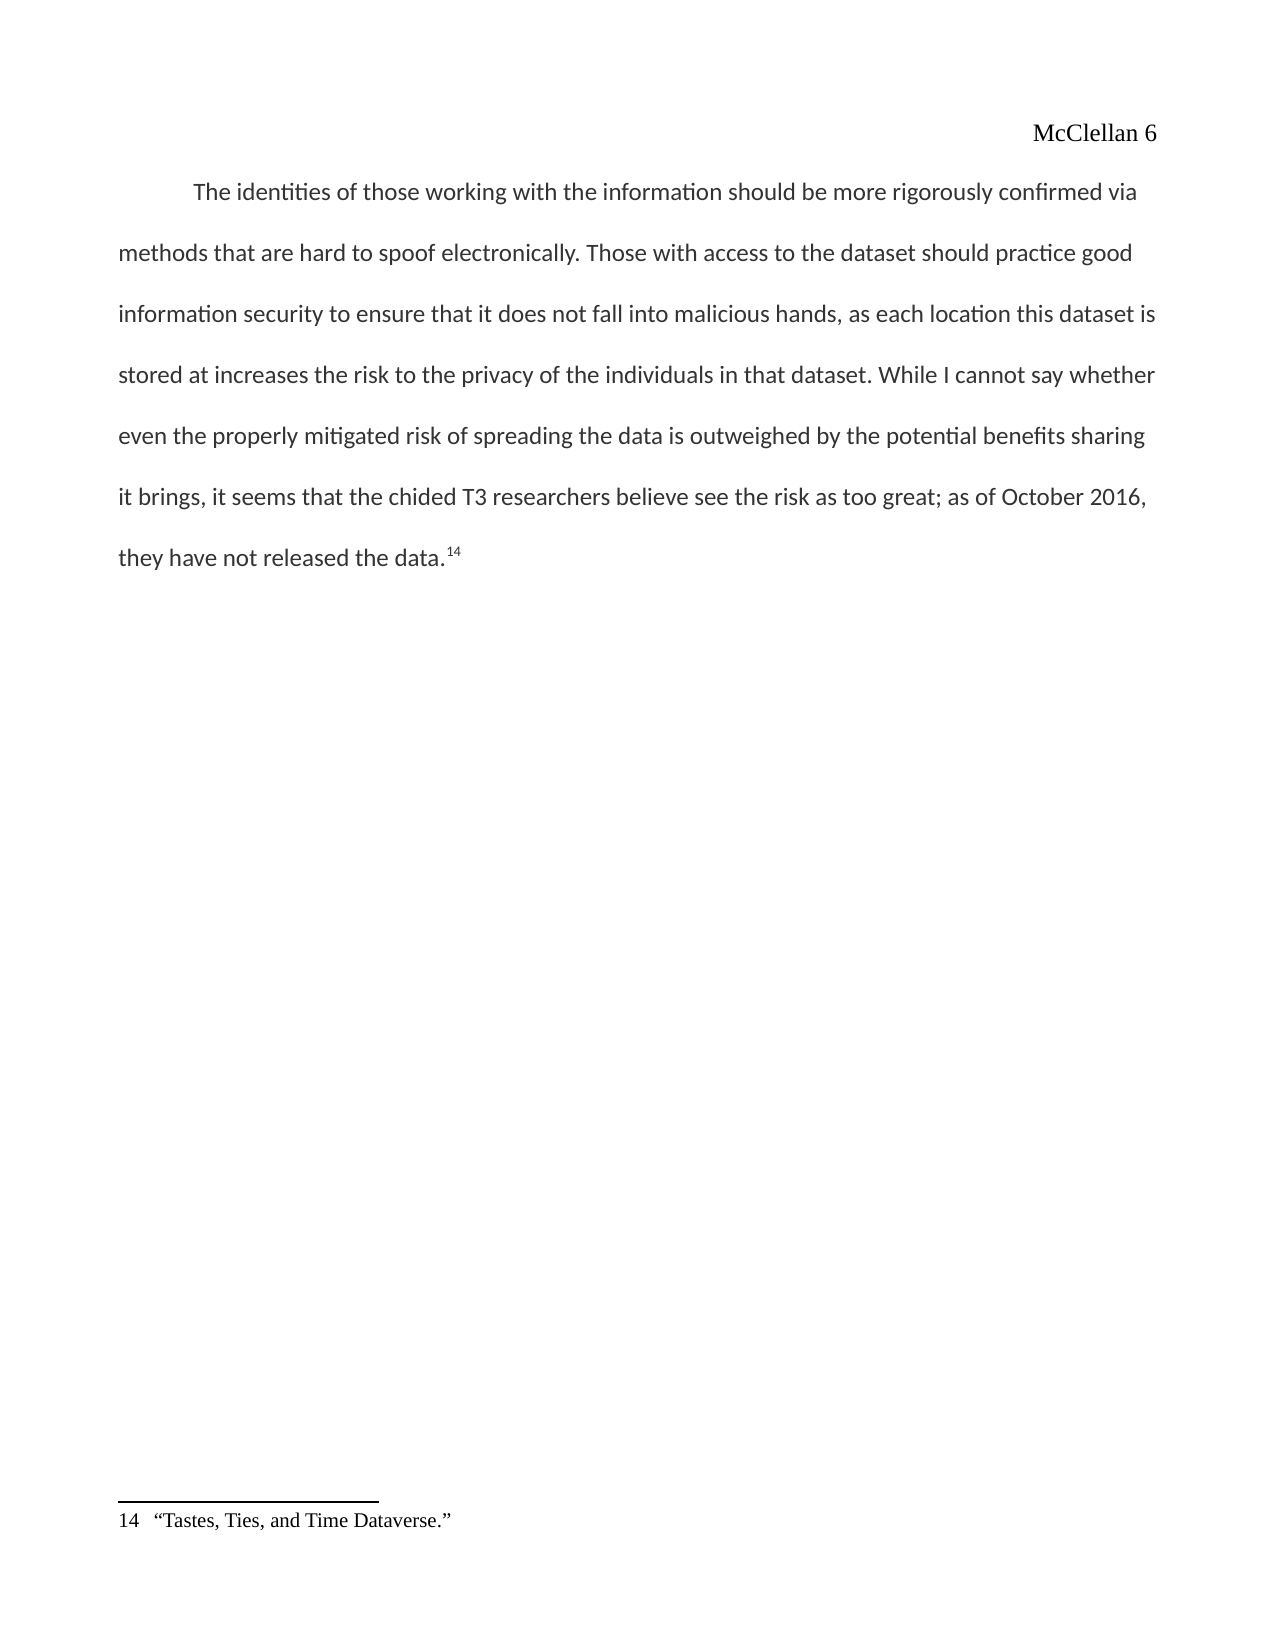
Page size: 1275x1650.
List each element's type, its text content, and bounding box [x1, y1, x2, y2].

text The identities of those working with the information should be more rigorously confirmed via methods that are hard to spoof electronically. Those with access to the dataset should practice good information security to ensure that it does not fall into malicious hands, as each location this dataset is stored at increases the risk to the privacy of the individuals in that dataset. While I cannot say whether even the properly mitigated risk of spreading the data is outweighed by the potential benefits sharing it brings, it seems that the chided T3 researchers believe see the risk as too great; as of October 2016, they have not released the data. [118, 176, 1157, 573]
text “Tastes, Ties, and Time Dataverse.” [118, 1508, 1157, 1532]
